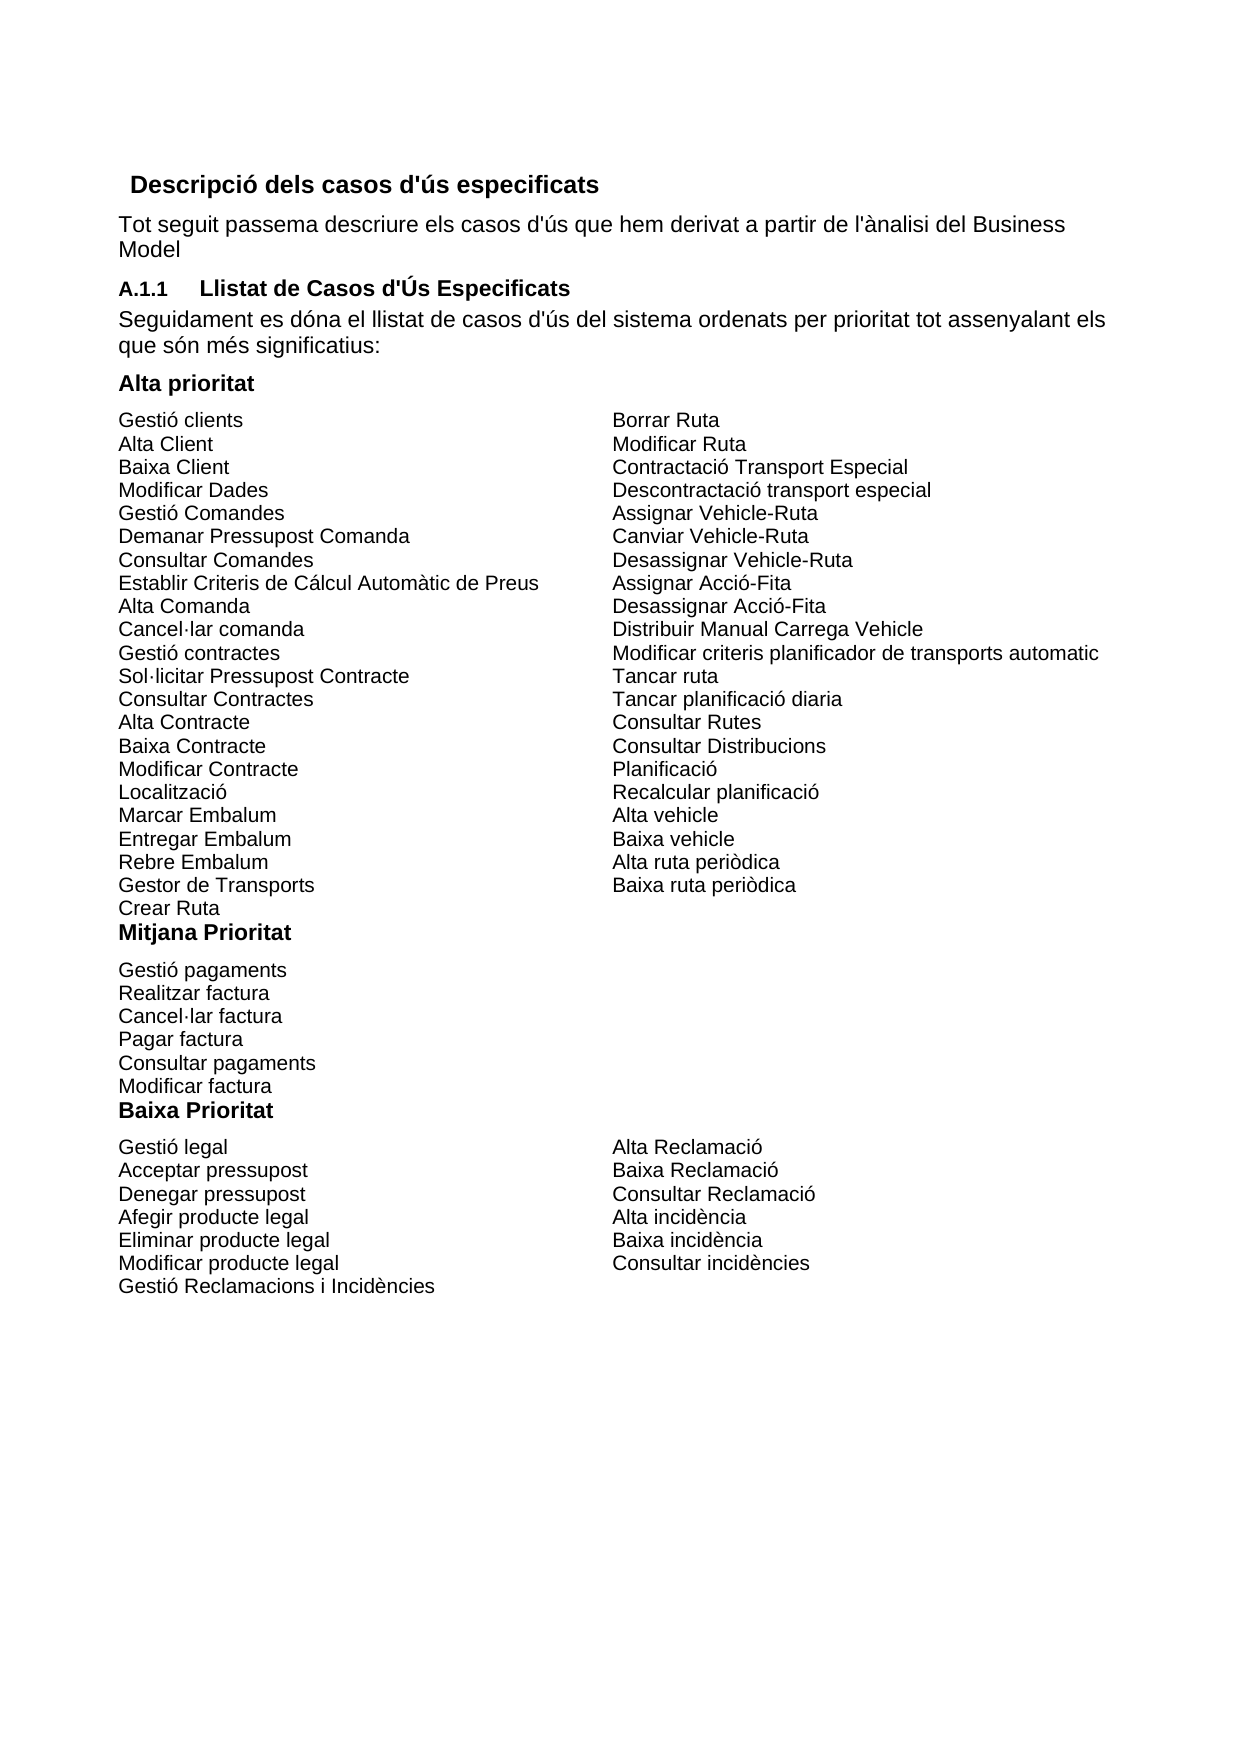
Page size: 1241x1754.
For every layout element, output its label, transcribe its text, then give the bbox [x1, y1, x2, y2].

text Cancel·lar comanda [118, 618, 612, 641]
text Baixa Client [118, 455, 612, 479]
text Gestió legal [118, 1136, 612, 1159]
text Gestió Comandes [118, 502, 612, 525]
text Consultar Contractes [118, 688, 612, 711]
text Consultar pagaments [118, 1051, 1106, 1074]
text Marcar Embalum [118, 804, 612, 827]
text Descontractació transport especial [612, 479, 1106, 502]
text Consultar Distribucions [612, 734, 1106, 757]
text Gestió contractes [118, 641, 612, 664]
text Alta Comanda [118, 595, 612, 618]
text Realitzar factura [118, 981, 1106, 1004]
text Mitjana Prioritat [118, 920, 1106, 946]
text Distribuir Manual Carrega Vehicle [612, 618, 1106, 641]
text Alta ruta periòdica [612, 850, 1106, 873]
text Modificar factura [118, 1074, 1106, 1097]
text Desassignar Vehicle-Ruta [612, 548, 1106, 572]
text Assignar Acció-Fita [612, 572, 1106, 595]
text Alta incidència [612, 1205, 1106, 1228]
text Alta vehicle [612, 804, 1106, 827]
text Eliminar producte legal [118, 1228, 612, 1252]
text Seguidament es dóna el llistat de casos d'ús del sistema ordenats per prioritat tot assenyalant els que són més significatius: [118, 307, 1106, 358]
text Entregar Embalum [118, 827, 612, 850]
text Modificar producte legal [118, 1252, 612, 1275]
text Modificar Contracte [118, 757, 612, 781]
text Acceptar pressupost [118, 1159, 612, 1182]
text Tancar planificació diaria [612, 688, 1106, 711]
text Planificació [612, 757, 1106, 781]
text Baixa Prioritat [118, 1097, 1106, 1123]
text Modificar Dades [118, 479, 612, 502]
text Baixa vehicle [612, 827, 1106, 850]
text Consultar incidències [612, 1252, 1106, 1275]
text Gestió pagaments [118, 958, 1106, 981]
text Canviar Vehicle-Ruta [612, 525, 1106, 548]
text Demanar Pressupost Comanda [118, 525, 612, 548]
text Baixa Reclamació [612, 1159, 1106, 1182]
text Modificar Ruta [612, 432, 1106, 455]
text Recalcular planificació [612, 781, 1106, 804]
text Gestió clients [118, 409, 612, 432]
text Rebre Embalum [118, 850, 612, 873]
text Baixa Contracte [118, 734, 612, 757]
text Consultar Reclamació [612, 1182, 1106, 1205]
text Modificar criteris planificador de transports automatic [612, 641, 1106, 664]
text Tot seguit passema descriure els casos d'ús que hem derivat a partir de l'ànalisi del Business Model [118, 211, 1106, 263]
text Cancel·lar factura [118, 1004, 1106, 1028]
text Consultar Comandes [118, 548, 612, 572]
text Crear Ruta [118, 897, 612, 920]
text Desassignar Acció-Fita [612, 595, 1106, 618]
text Gestor de Transports [118, 873, 612, 897]
text Alta Contracte [118, 711, 612, 734]
text Afegir producte legal [118, 1205, 612, 1228]
text Pagar factura [118, 1028, 1106, 1051]
subtitle Llistat de Casos d'Ús Especificats [118, 275, 1106, 301]
text Localització [118, 781, 612, 804]
text Alta prioritat [118, 371, 1106, 396]
subtitle Descripció dels casos d'ús especificats [118, 171, 1106, 199]
text Consultar Rutes [612, 711, 1106, 734]
text Contractació Transport Especial [612, 455, 1106, 479]
text Assignar Vehicle-Ruta [612, 502, 1106, 525]
text Baixa incidència [612, 1228, 1106, 1252]
text Sol·licitar Pressupost Contracte [118, 664, 612, 688]
text Baixa ruta periòdica [612, 873, 1106, 897]
text Tancar ruta [612, 664, 1106, 688]
text Alta Client [118, 432, 612, 455]
text Alta Reclamació [612, 1136, 1106, 1159]
text Denegar pressupost [118, 1182, 612, 1205]
text Borrar Ruta [612, 409, 1106, 432]
text Gestió Reclamacions i Incidències [118, 1275, 612, 1298]
text Establir Criteris de Cálcul Automàtic de Preus [118, 572, 612, 595]
